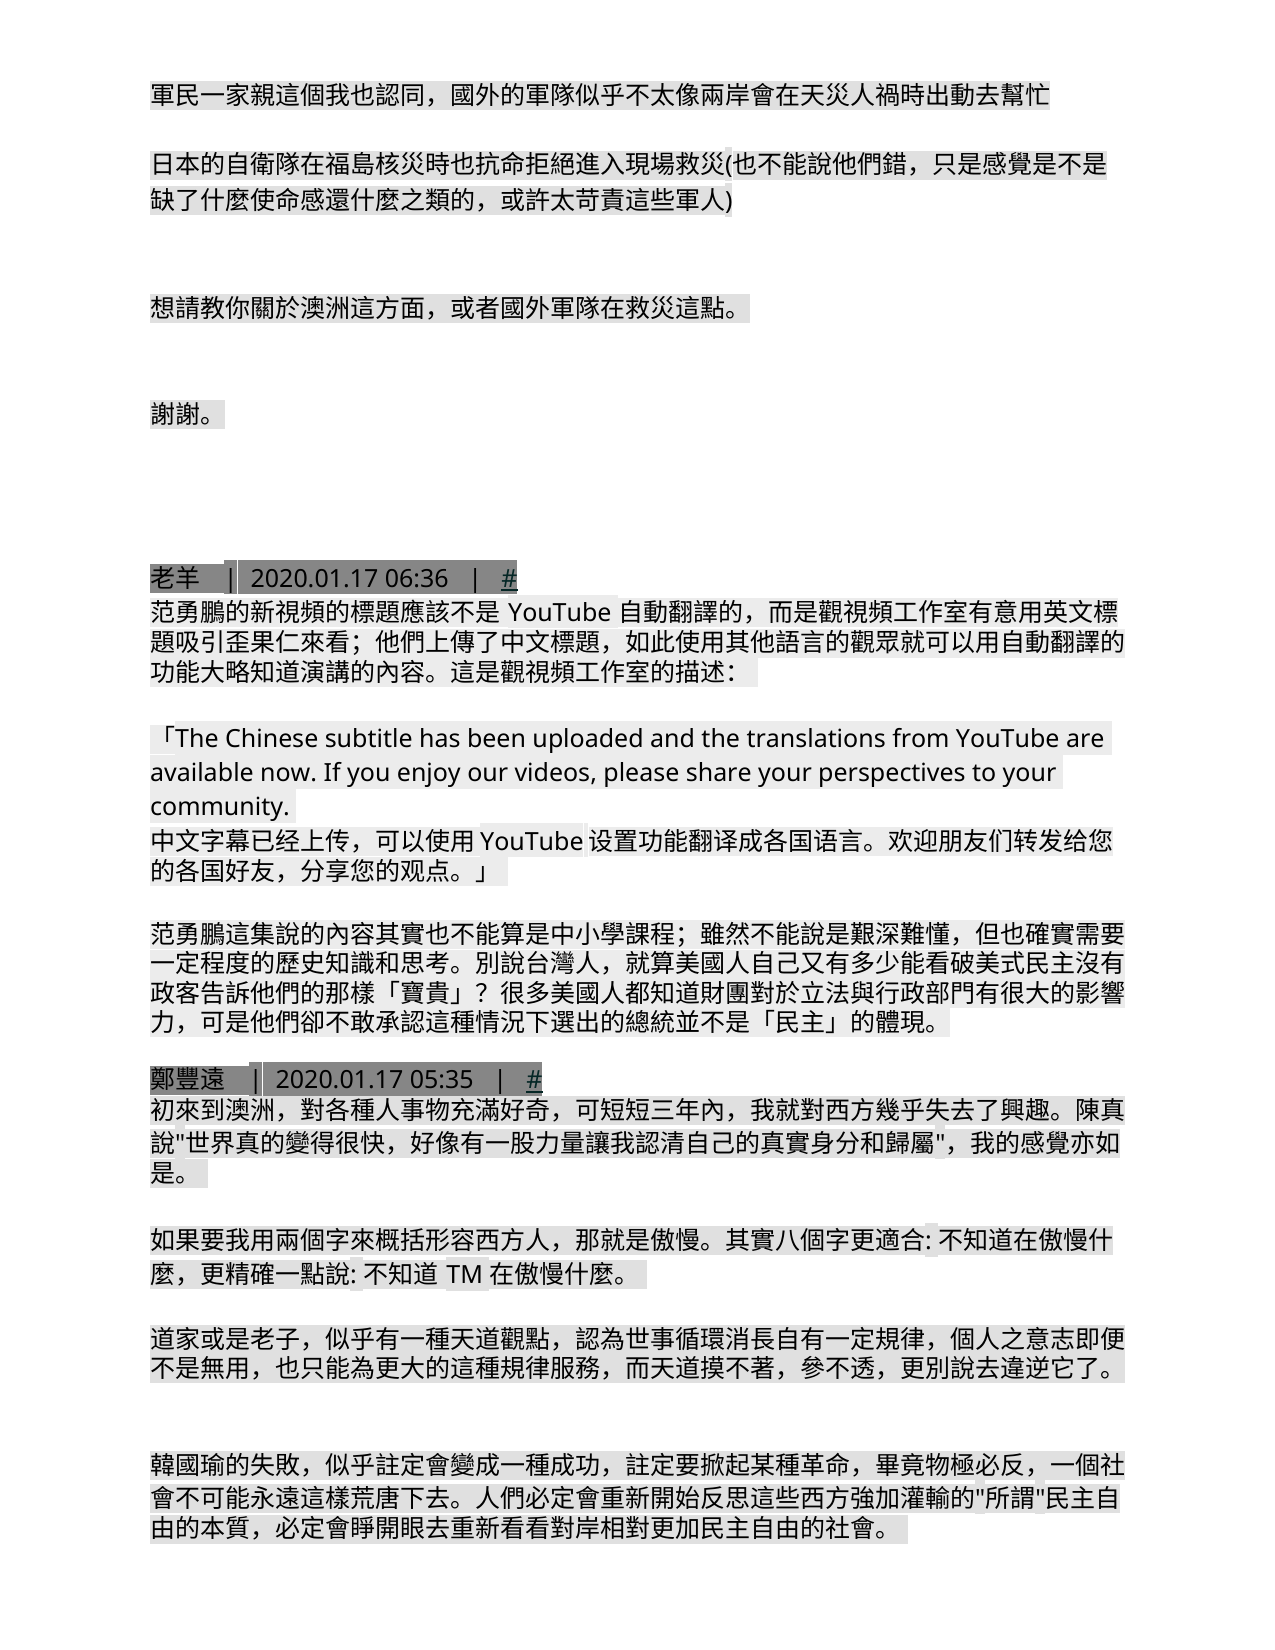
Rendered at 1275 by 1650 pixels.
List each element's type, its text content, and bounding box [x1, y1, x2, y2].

text 范勇鵬的新視頻的標題應該不是 YouTube 自動翻譯的，而是觀視頻工作室有意用英文標題吸引歪果仁來看；他們上傳了中文標題，如此使用其他語言的觀眾就可以用自動翻譯的功能大略知道演講的內容。這是觀視頻工作室的描述： 「The Chinese subtitle has been uploaded and the translations from YouTube are available now. If you enjoy our videos, please share your perspectives to your community. 中文字幕已经上传，可以使用YouTube设置功能翻译成各国语言。欢迎朋友们转发给您的各国好友，分享您的观点。」 范勇鵬這集說的內容其實也不能算是中小學課程；雖然不能說是艱深難懂，但也確實需要一定程度的歷史知識和思考。別說台灣人，就算美國人自己又有多少能看破美式民主沒有政客告訴他們的那樣「寶貴」？很多美國人都知道財團對於立法與行政部門有很大的影響力，可是他們卻不敢承認這種情況下選出的總統並不是「民主」的體現。 [150, 594, 1125, 1037]
text 老羊 | 2020.01.17 06:36 | # [150, 560, 1125, 594]
text 初來到澳洲，對各種人事物充滿好奇，可短短三年內，我就對西方幾乎失去了興趣。陳真說"世界真的變得很快，好像有一股力量讓我認清自己的真實身分和歸屬"，我的感覺亦如是。 如果要我用兩個字來概括形容西方人，那就是傲慢。其實八個字更適合: 不知道在傲慢什麼，更精確一點說: 不知道 TM 在傲慢什麼。 道家或是老子，似乎有一種天道觀點，認為世事循環消長自有一定規律，個人之意志即便不是無用，也只能為更大的這種規律服務，而天道摸不著，參不透，更別說去違逆它了。 韓國瑜的失敗，似乎註定會變成一種成功，註定要掀起某種革命，畢竟物極必反，一個社會不可能永遠這樣荒唐下去。人們必定會重新開始反思這些西方強加灌輸的"所謂"民主自由的本質，必定會睜開眼去重新看看對岸相對更加民主自由的社會。 [150, 1096, 1125, 1544]
text 軍民一家親這個我也認同，國外的軍隊似乎不太像兩岸會在天災人禍時出動去幫忙 日本的自衛隊在福島核災時也抗命拒絕進入現場救災(也不能說他們錯，只是感覺是不是缺了什麼使命感還什麼之類的，或許太苛責這些軍人) 想請教你關於澳洲這方面，或者國外軍隊在救災這點。 謝謝。 [150, 75, 1125, 535]
text 鄭豐遠 | 2020.01.17 05:35 | # [150, 1062, 1125, 1096]
